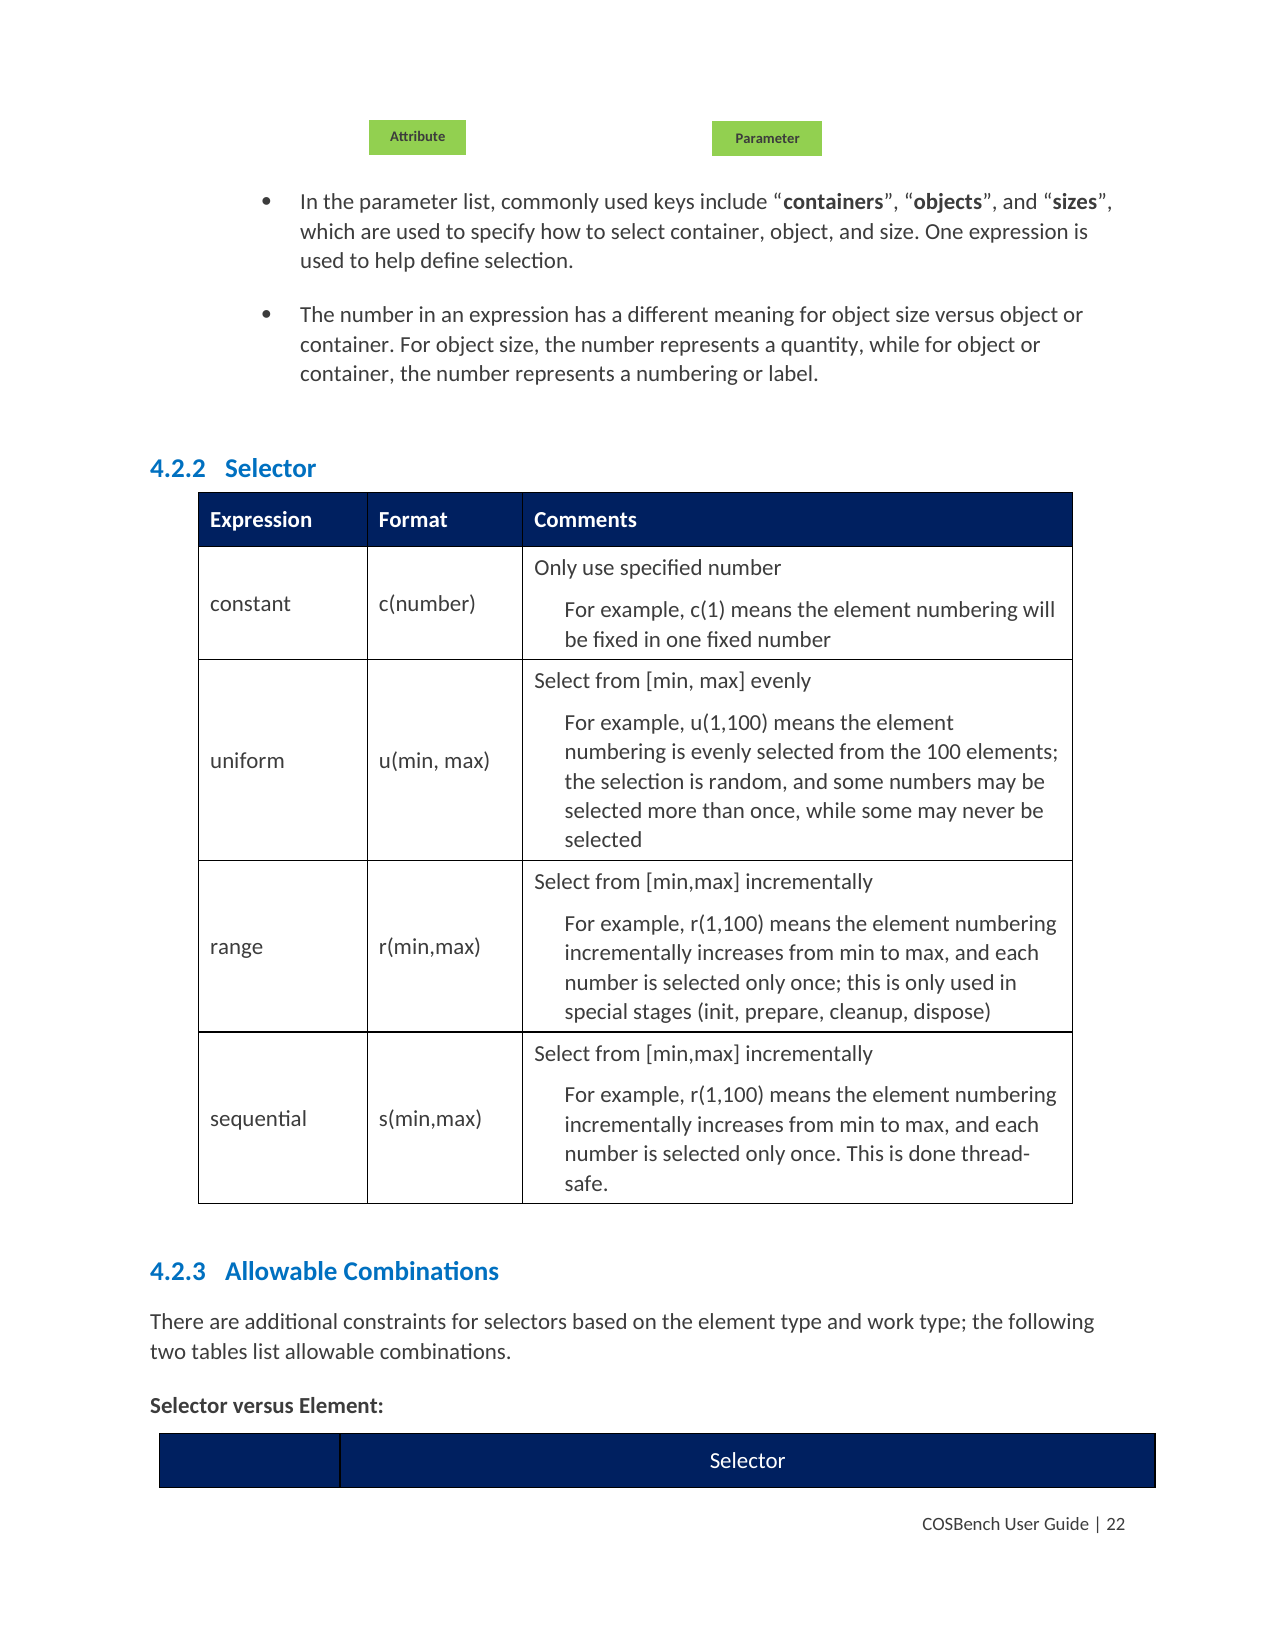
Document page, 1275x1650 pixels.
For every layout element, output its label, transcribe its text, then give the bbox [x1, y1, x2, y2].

table_cell c(number) [368, 547, 522, 659]
table_cell sequential [199, 1033, 367, 1203]
text Parameter [727, 129, 807, 147]
table_cell constant [199, 547, 367, 659]
table_cell Only use specified number For example, c(1) means the element numbering will be fixed in one fixed number [523, 547, 1072, 659]
table_header [160, 1434, 339, 1487]
table_header Comments [523, 493, 1072, 546]
text There are additional constraints for selectors based on the element type and work type; the following two tables list allowable combinations. [150, 1307, 1125, 1365]
text Selector versus Element: [150, 1391, 1125, 1419]
table_header Selector [341, 1434, 1154, 1487]
text Attribute [384, 128, 451, 146]
table_cell Select from [min, max] evenly For example, u(1,100) means the element numbering is evenly selected from the 100 elements; the selection is random, and some numbers may be selected more than once, while some may never be selected [523, 660, 1072, 860]
subtitle Selector [150, 451, 1125, 484]
list The number in an expression has a different meaning for object size versus object or container. For object size, the number represents a quantity, while for object or container, the number represents a numbering or label. [262, 301, 1125, 387]
table_cell uniform [199, 660, 367, 860]
table_header Format [368, 493, 522, 546]
table_cell u(min, max) [368, 660, 522, 860]
table_cell Select from [min,max] incrementally For example, r(1,100) means the element numbering incrementally increases from min to max, and each number is selected only once. This is done thread-safe. [523, 1033, 1072, 1203]
table_cell range [199, 861, 367, 1031]
table_cell r(min,max) [368, 861, 522, 1031]
table_cell s(min,max) [368, 1033, 522, 1203]
table_cell Select from [min,max] incrementally For example, r(1,100) means the element numbering incrementally increases from min to max, and each number is selected only once; this is only used in special stages (init, prepare, cleanup, dispose) [523, 861, 1072, 1031]
table_header Expression [199, 493, 367, 546]
list In the parameter list, commonly used keys include “containers”, “objects”, and “sizes”, which are used to specify how to select container, object, and size. One expression is used to help define selection. [262, 187, 1125, 274]
subtitle Allowable Combinations [150, 1254, 1125, 1287]
